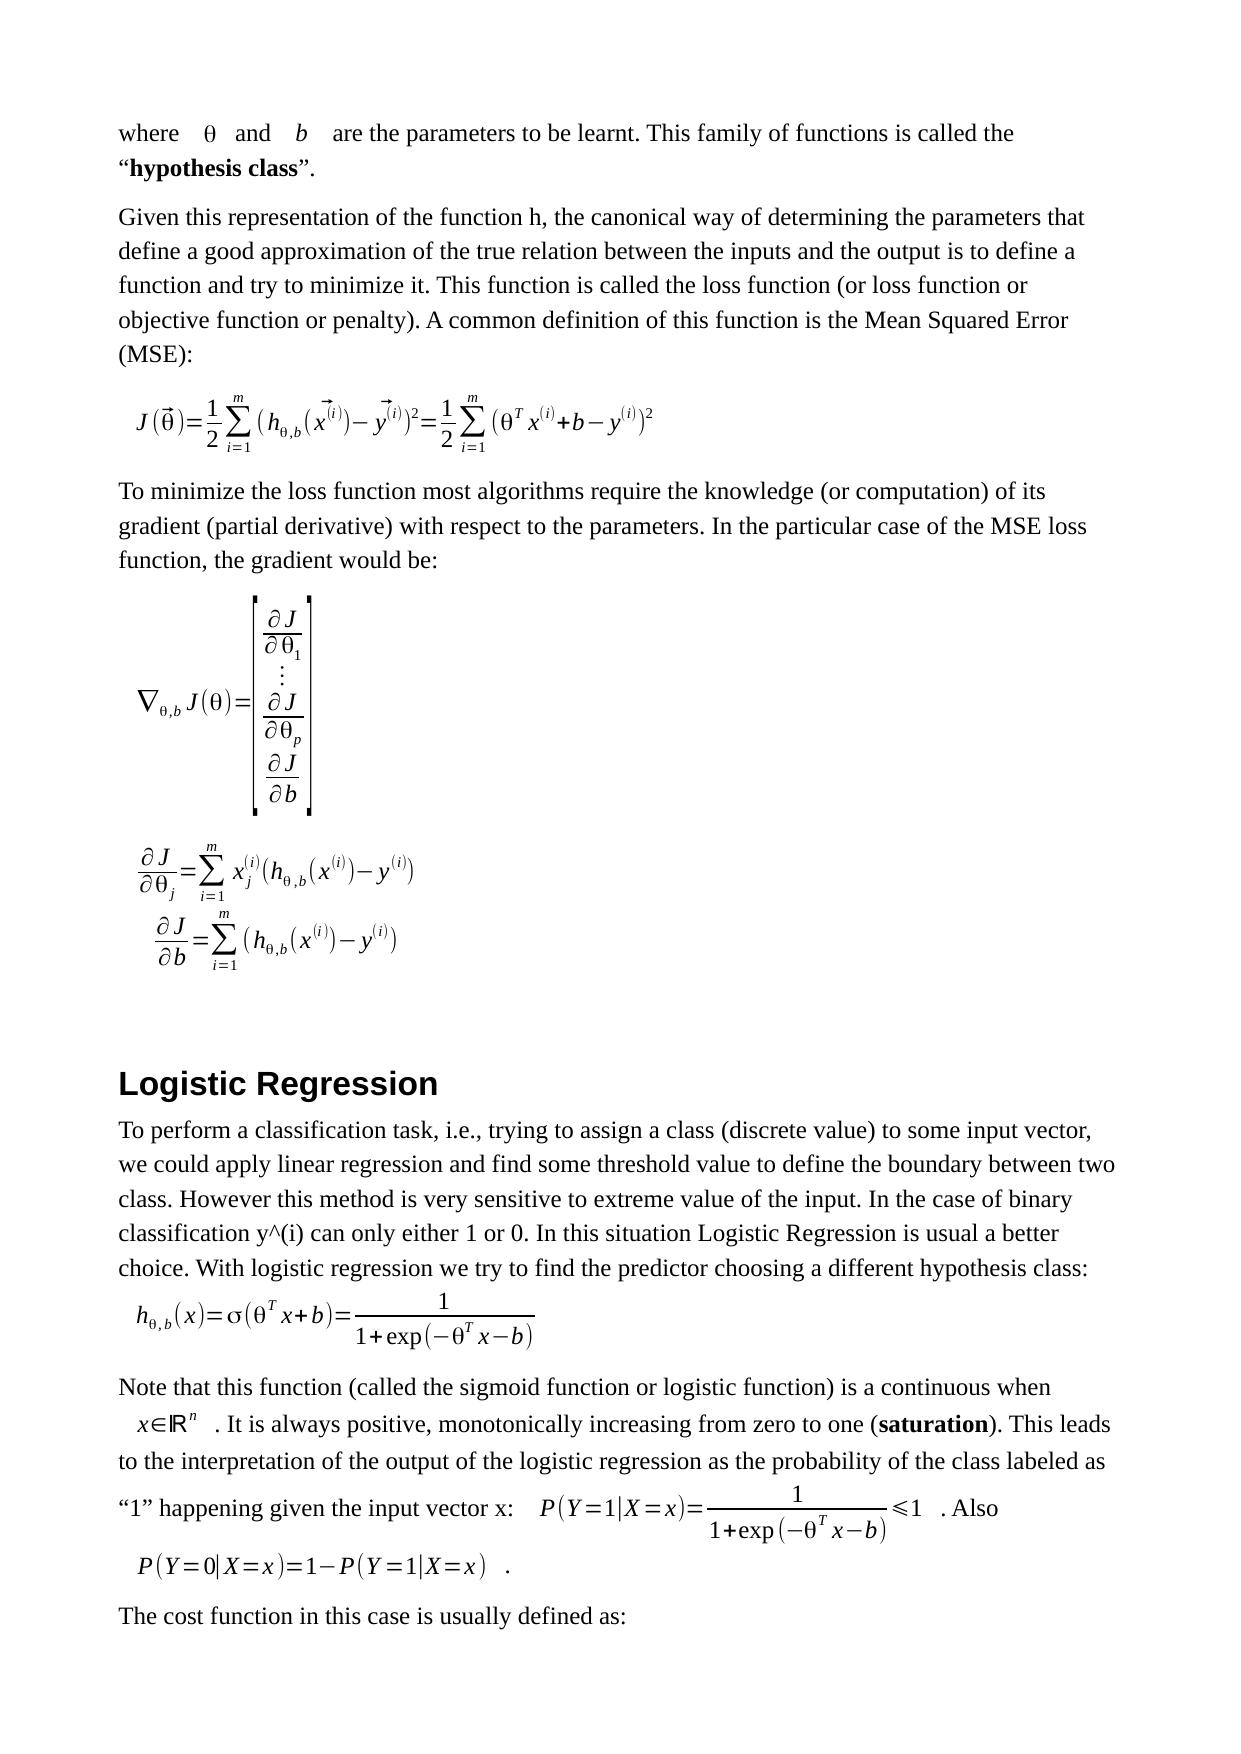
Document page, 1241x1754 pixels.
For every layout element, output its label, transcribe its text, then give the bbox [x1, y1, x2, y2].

text where and are the parameters to be learnt. This family of functions is called the “hypothesis class”. [118, 118, 1122, 181]
subtitle Logistic Regression [118, 1064, 1122, 1102]
text To perform a classification task, i.e., trying to assign a class (discrete value) to some input vector, we could apply linear regression and find some threshold value to define the boundary between two class. However this method is very sensitive to extreme value of the input. In the case of binary classification y^(i) can only either 1 or 0. In this situation Logistic Regression is usual a better choice. With logistic regression we try to find the predictor choosing a different hypothesis class: [118, 1115, 1122, 1351]
text To minimize the loss function most algorithms require the knowledge (or computation) of its gradient (partial derivative) with respect to the parameters. In the particular case of the MSE loss function, the gradient would be: [118, 476, 1122, 574]
text The cost function in this case is usually defined as: [118, 1601, 1122, 1630]
text Note that this function (called the sigmoid function or logistic function) is a continuous when . It is always positive, monotonically increasing from zero to one (saturation). This leads to the interpretation of the output of the logistic regression as the probability of the class labeled as “1” happening given the input vector x: . Also. [118, 1372, 1122, 1581]
text Given this representation of the function h, the canonical way of determining the parameters that define a good approximation of the true relation between the inputs and the output is to define a function and try to minimize it. This function is called the loss function (or loss function or objective function or penalty). A common definition of this function is the Mean Squared Error (MSE): [118, 202, 1122, 368]
